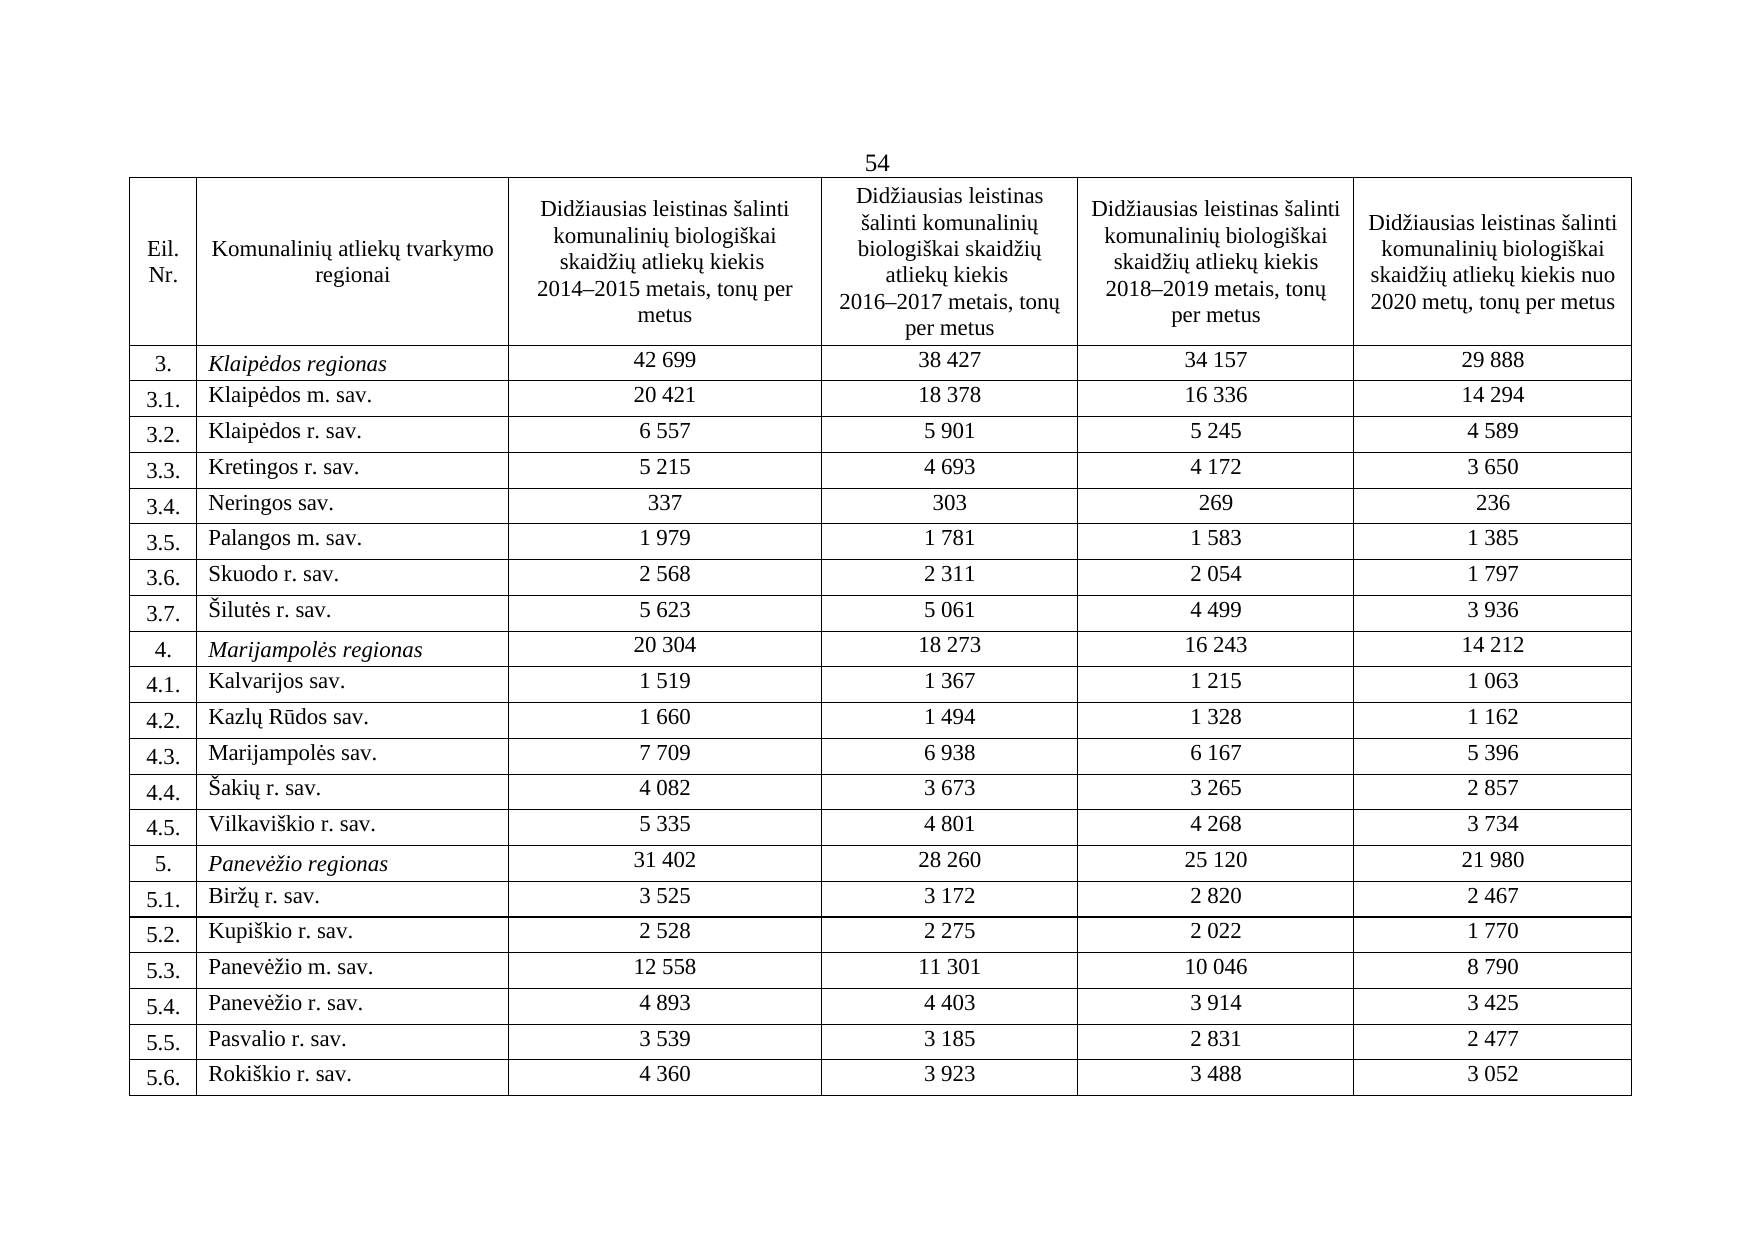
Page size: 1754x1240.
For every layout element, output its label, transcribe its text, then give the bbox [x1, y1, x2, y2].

table_cell Skuodo r. sav. [197, 560, 508, 595]
table_cell 3 488 [1078, 1060, 1353, 1095]
table_cell 18 378 [822, 381, 1077, 416]
table_cell 3 650 [1354, 453, 1631, 488]
table_cell 11 301 [822, 953, 1077, 988]
table_cell Šilutės r. sav. [197, 596, 508, 631]
table_cell 3 185 [822, 1025, 1077, 1059]
table_cell Marijampolės sav. [197, 739, 508, 773]
table_cell 5 215 [509, 453, 821, 488]
table_cell 3 265 [1078, 775, 1353, 809]
table_cell 1 979 [509, 524, 821, 559]
table_cell 269 [1078, 489, 1353, 523]
table_cell 2 857 [1354, 775, 1631, 809]
table_cell 3.7. [130, 596, 196, 631]
table_cell Šakių r. sav. [197, 775, 508, 809]
table_cell 2 022 [1078, 918, 1353, 952]
table_cell 29 888 [1354, 346, 1631, 380]
table_header Didžiausias leistinas šalinti komunalinių biologiškai skaidžių atliekų kiekis 2018–2019 metais, tonų per metus [1078, 178, 1353, 345]
table_cell 14 294 [1354, 381, 1631, 416]
table_header Didžiausias leistinas šalinti komunalinių biologiškai skaidžių atliekų kiekis 2016–2017 metais, tonų per metus [822, 178, 1077, 345]
table_cell 2 275 [822, 918, 1077, 952]
table_cell 3.2. [130, 417, 196, 452]
table_cell 3. [130, 346, 196, 380]
table_cell 1 770 [1354, 918, 1631, 952]
table_cell 34 157 [1078, 346, 1353, 380]
table_cell 3 923 [822, 1060, 1077, 1095]
table_cell 4. [130, 632, 196, 666]
table_cell Pasvalio r. sav. [197, 1025, 508, 1059]
table_cell 5 623 [509, 596, 821, 631]
table_cell 3 425 [1354, 989, 1631, 1023]
table_cell Palangos m. sav. [197, 524, 508, 559]
table_cell 4 893 [509, 989, 821, 1023]
table_cell 3.6. [130, 560, 196, 595]
table_cell Panevėžio regionas [197, 846, 508, 881]
table_cell 2 054 [1078, 560, 1353, 595]
table_cell 1 063 [1354, 667, 1631, 702]
table_cell 3.3. [130, 453, 196, 488]
table_cell Rokiškio r. sav. [197, 1060, 508, 1095]
table_cell Biržų r. sav. [197, 882, 508, 916]
table_cell 303 [822, 489, 1077, 523]
table_cell 3 936 [1354, 596, 1631, 631]
table_cell 4 693 [822, 453, 1077, 488]
table_cell 236 [1354, 489, 1631, 523]
table_cell 6 557 [509, 417, 821, 452]
table_cell 4 172 [1078, 453, 1353, 488]
table_cell Kalvarijos sav. [197, 667, 508, 702]
table_cell 5.6. [130, 1060, 196, 1095]
table_cell 4 403 [822, 989, 1077, 1023]
table_header Komunalinių atliekų tvarkymo regionai [197, 178, 508, 345]
table_cell 5.5. [130, 1025, 196, 1059]
table_cell 337 [509, 489, 821, 523]
table_cell 3 172 [822, 882, 1077, 916]
table_cell 2 477 [1354, 1025, 1631, 1059]
table_cell 3.4. [130, 489, 196, 523]
table_cell 8 790 [1354, 953, 1631, 988]
table_cell 4 801 [822, 810, 1077, 845]
table_cell 31 402 [509, 846, 821, 881]
table_cell 5 901 [822, 417, 1077, 452]
table_cell 5.3. [130, 953, 196, 988]
table_cell 4.1. [130, 667, 196, 702]
table_cell Klaipėdos regionas [197, 346, 508, 380]
table_cell 21 980 [1354, 846, 1631, 881]
table_header Eil. Nr. [130, 178, 196, 345]
table_cell Panevėžio r. sav. [197, 989, 508, 1023]
table_cell Neringos sav. [197, 489, 508, 523]
table_cell 10 046 [1078, 953, 1353, 988]
table_cell 12 558 [509, 953, 821, 988]
table_cell 1 797 [1354, 560, 1631, 595]
table_header Didžiausias leistinas šalinti komunalinių biologiškai skaidžių atliekų kiekis nuo 2020 metų, tonų per metus [1354, 178, 1631, 345]
table_cell 5. [130, 846, 196, 881]
table_cell 5 245 [1078, 417, 1353, 452]
table_cell 18 273 [822, 632, 1077, 666]
table_cell 2 528 [509, 918, 821, 952]
table_cell 5 396 [1354, 739, 1631, 773]
table_cell 5 335 [509, 810, 821, 845]
table_cell 20 304 [509, 632, 821, 666]
table_cell 4.5. [130, 810, 196, 845]
table_cell 1 385 [1354, 524, 1631, 559]
table_cell 2 568 [509, 560, 821, 595]
table_cell 4 499 [1078, 596, 1353, 631]
table_cell 4.4. [130, 775, 196, 809]
table_cell 4 360 [509, 1060, 821, 1095]
table_cell 2 311 [822, 560, 1077, 595]
table_cell 1 162 [1354, 703, 1631, 738]
table_cell Klaipėdos m. sav. [197, 381, 508, 416]
table_cell 6 938 [822, 739, 1077, 773]
table_cell 4.3. [130, 739, 196, 773]
table_cell 20 421 [509, 381, 821, 416]
table_cell 1 519 [509, 667, 821, 702]
table_cell 3 539 [509, 1025, 821, 1059]
table_cell Kretingos r. sav. [197, 453, 508, 488]
table_cell 3 525 [509, 882, 821, 916]
table_cell 3.5. [130, 524, 196, 559]
table_cell 16 243 [1078, 632, 1353, 666]
table_cell 4 268 [1078, 810, 1353, 845]
table_cell 16 336 [1078, 381, 1353, 416]
table_cell 25 120 [1078, 846, 1353, 881]
table_cell 1 781 [822, 524, 1077, 559]
table_cell 28 260 [822, 846, 1077, 881]
table_cell 1 494 [822, 703, 1077, 738]
table_cell 14 212 [1354, 632, 1631, 666]
table_cell 3 734 [1354, 810, 1631, 845]
table_cell 5 061 [822, 596, 1077, 631]
table_cell 3 673 [822, 775, 1077, 809]
table_cell 4.2. [130, 703, 196, 738]
table_cell 3.1. [130, 381, 196, 416]
table_cell Panevėžio m. sav. [197, 953, 508, 988]
table_cell 4 082 [509, 775, 821, 809]
table_cell 5.1. [130, 882, 196, 916]
table_header Didžiausias leistinas šalinti komunalinių biologiškai skaidžių atliekų kiekis 2014–2015 metais, tonų per metus [509, 178, 821, 345]
table_cell Kupiškio r. sav. [197, 918, 508, 952]
table_cell Kazlų Rūdos sav. [197, 703, 508, 738]
table_cell 6 167 [1078, 739, 1353, 773]
table_cell Marijampolės regionas [197, 632, 508, 666]
table_cell 1 367 [822, 667, 1077, 702]
table_cell 3 052 [1354, 1060, 1631, 1095]
table_cell 2 831 [1078, 1025, 1353, 1059]
table_cell 3 914 [1078, 989, 1353, 1023]
table_cell 1 328 [1078, 703, 1353, 738]
table_cell Klaipėdos r. sav. [197, 417, 508, 452]
table_cell 1 215 [1078, 667, 1353, 702]
table_cell 5.2. [130, 918, 196, 952]
table_cell 1 583 [1078, 524, 1353, 559]
table_cell 4 589 [1354, 417, 1631, 452]
table_cell 5.4. [130, 989, 196, 1023]
table_cell 1 660 [509, 703, 821, 738]
table_cell 7 709 [509, 739, 821, 773]
table_cell 2 467 [1354, 882, 1631, 916]
table_cell 2 820 [1078, 882, 1353, 916]
table_cell 38 427 [822, 346, 1077, 380]
table_cell 42 699 [509, 346, 821, 380]
table_cell Vilkaviškio r. sav. [197, 810, 508, 845]
